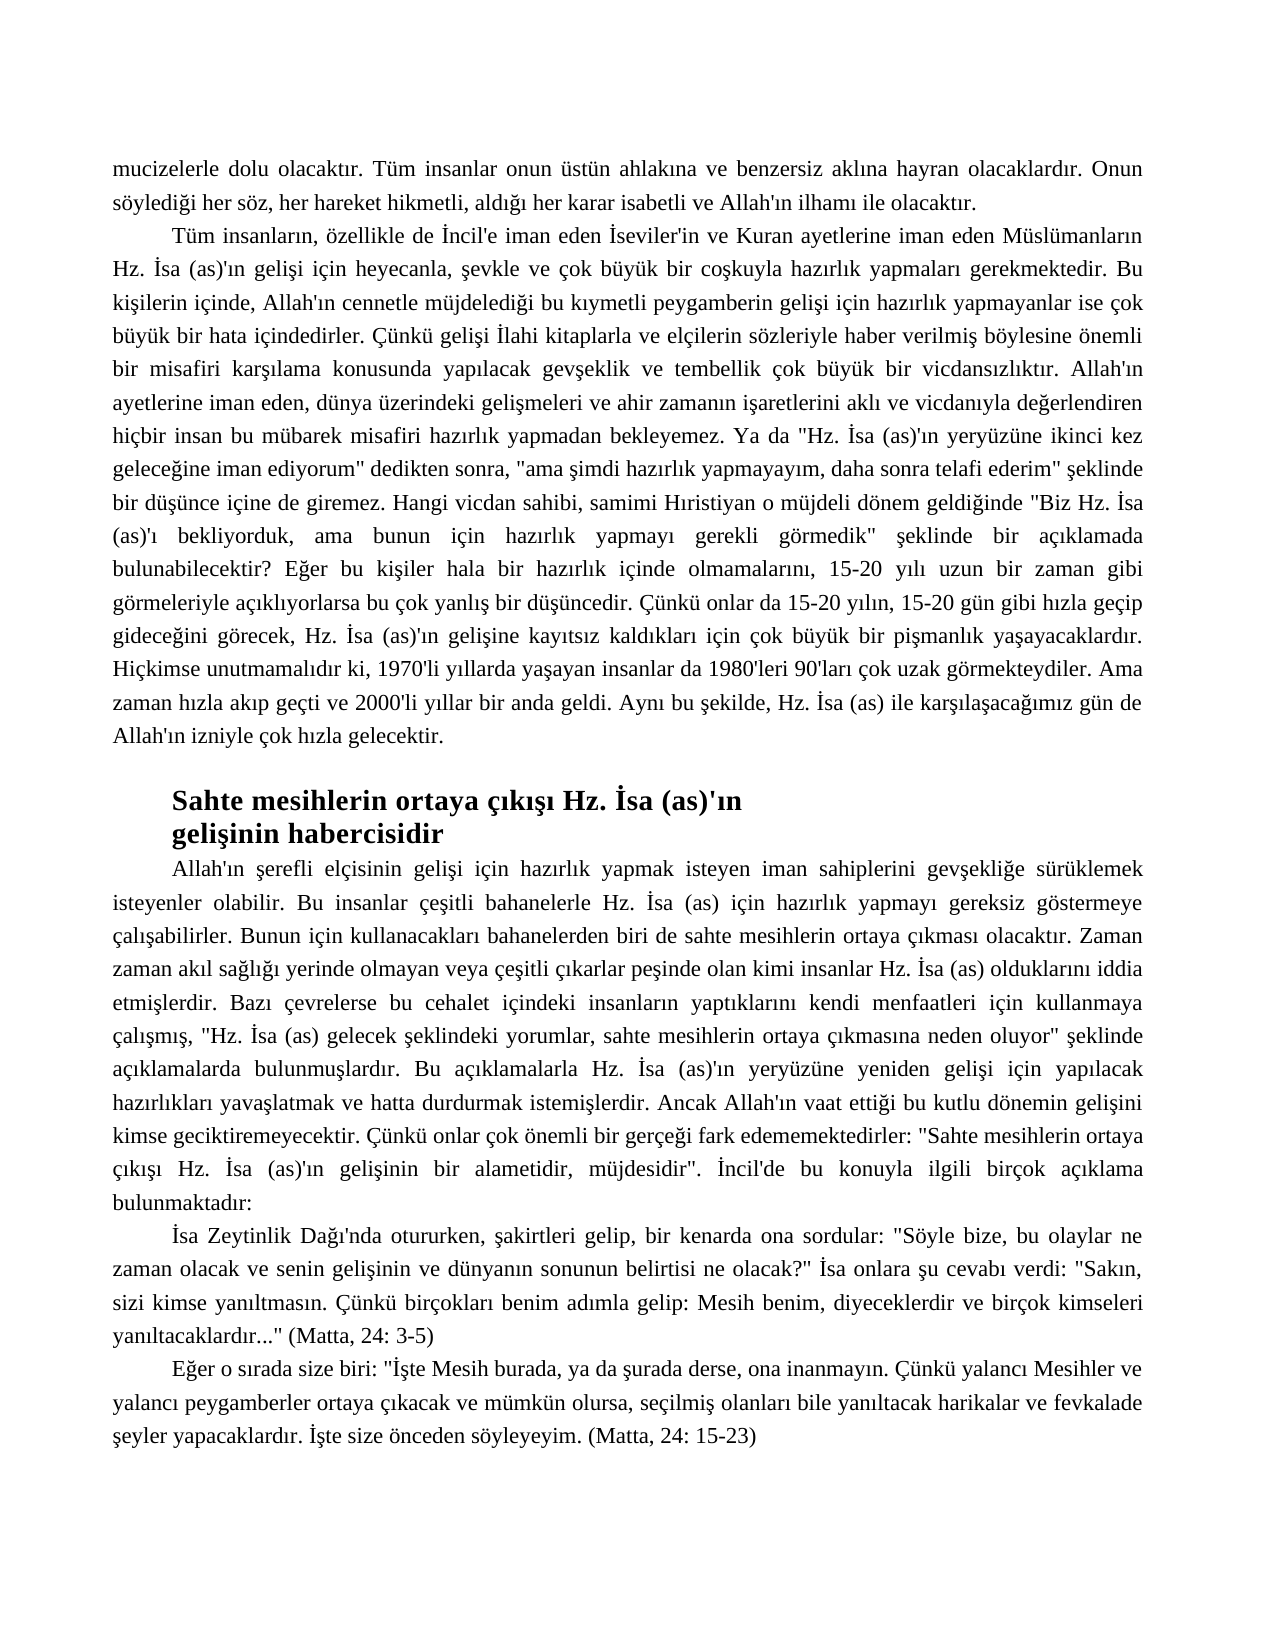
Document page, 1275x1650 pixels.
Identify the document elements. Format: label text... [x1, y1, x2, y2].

text mucizelerle dolu olacaktır. Tüm insanlar onun üstün ahlakına ve benzersiz aklına hayran olacaklardır. Onun söylediği her söz, her hareket hikmetli, aldığı her karar isabetli ve Allah'ın ilhamı ile olacaktır. [112, 150, 1145, 217]
text İsa Zeytinlik Dağı'nda otururken, şakirtleri gelip, bir kenarda ona sordular: "Söyle bize, bu olaylar ne zaman olacak ve senin gelişinin ve dünyanın sonunun belirtisi ne olacak?" İsa onlara şu cevabı verdi: "Sakın, sizi kimse yanıltmasın. Çünkü birçokları benim adımla gelip: Mesih benim, diyeceklerdir ve birçok kimseleri yanıltacaklardır..." (Matta, 24: 3-5) [112, 1217, 1145, 1350]
text Eğer o sırada size biri: "İşte Mesih burada, ya da şurada derse, ona inanmayın. Çünkü yalancı Mesihler ve yalancı peygamberler ortaya çıkacak ve mümkün olursa, seçilmiş olanları bile yanıltacak harikalar ve fevkalade şeyler yapacaklardır. İşte size önceden söyleyeyim. (Matta, 24: 15-23) [112, 1350, 1145, 1450]
text Sahte mesihlerin ortaya çıkışı Hz. İsa (as)'ın [112, 783, 1145, 817]
text gelişinin habercisidir [112, 817, 1145, 850]
text Tüm insanların, özellikle de İncil'e iman eden İseviler'in ve Kuran ayetlerine iman eden Müslümanların Hz. İsa (as)'ın gelişi için heyecanla, şevkle ve çok büyük bir coşkuyla hazırlık yapmaları gerekmektedir. Bu kişilerin içinde, Allah'ın cennetle müjdelediği bu kıymetli peygamberin gelişi için hazırlık yapmayanlar ise çok büyük bir hata içindedirler. Çünkü gelişi İlahi kitaplarla ve elçilerin sözleriyle haber verilmiş böylesine önemli bir misafiri karşılama konusunda yapılacak gevşeklik ve tembellik çok büyük bir vicdansızlıktır. Allah'ın ayetlerine iman eden, dünya üzerindeki gelişmeleri ve ahir zamanın işaretlerini aklı ve vicdanıyla değerlendiren hiçbir insan bu mübarek misafiri hazırlık yapmadan bekleyemez. Ya da "Hz. İsa (as)'ın yeryüzüne ikinci kez geleceğine iman ediyorum" dedikten sonra, "ama şimdi hazırlık yapmayayım, daha sonra telafi ederim" şeklinde bir düşünce içine de giremez. Hangi vicdan sahibi, samimi Hıristiyan o müjdeli dönem geldiğinde "Biz Hz. İsa (as)'ı bekliyorduk, ama bunun için hazırlık yapmayı gerekli görmedik" şeklinde bir açıklamada bulunabilecektir? Eğer bu kişiler hala bir hazırlık içinde olmamalarını, 15-20 yılı uzun bir zaman gibi görmeleriyle açıklıyorlarsa bu çok yanlış bir düşüncedir. Çünkü onlar da 15-20 yılın, 15-20 gün gibi hızla geçip gideceğini görecek, Hz. İsa (as)'ın gelişine kayıtsız kaldıkları için çok büyük bir pişmanlık yaşayacaklardır. Hiçkimse unutmamalıdır ki, 1970'li yıllarda yaşayan insanlar da 1980'leri 90'ları çok uzak görmekteydiler. Ama zaman hızla akıp geçti ve 2000'li yıllar bir anda geldi. Aynı bu şekilde, Hz. İsa (as) ile karşılaşacağımız gün de Allah'ın izniyle çok hızla gelecektir. [112, 217, 1145, 750]
text Allah'ın şerefli elçisinin gelişi için hazırlık yapmak isteyen iman sahiplerini gevşekliğe sürüklemek isteyenler olabilir. Bu insanlar çeşitli bahanelerle Hz. İsa (as) için hazırlık yapmayı gereksiz göstermeye çalışabilirler. Bunun için kullanacakları bahanelerden biri de sahte mesihlerin ortaya çıkması olacaktır. Zaman zaman akıl sağlığı yerinde olmayan veya çeşitli çıkarlar peşinde olan kimi insanlar Hz. İsa (as) olduklarını iddia etmişlerdir. Bazı çevrelerse bu cehalet içindeki insanların yaptıklarını kendi menfaatleri için kullanmaya çalışmış, "Hz. İsa (as) gelecek şeklindeki yorumlar, sahte mesihlerin ortaya çıkmasına neden oluyor" şeklinde açıklamalarda bulunmuşlardır. Bu açıklamalarla Hz. İsa (as)'ın yeryüzüne yeniden gelişi için yapılacak hazırlıkları yavaşlatmak ve hatta durdurmak istemişlerdir. Ancak Allah'ın vaat ettiği bu kutlu dönemin gelişini kimse geciktiremeyecektir. Çünkü onlar çok önemli bir gerçeği fark edememektedirler: "Sahte mesihlerin ortaya çıkışı Hz. İsa (as)'ın gelişinin bir alametidir, müjdesidir". İncil'de bu konuyla ilgili birçok açıklama bulunmaktadır: [112, 850, 1145, 1217]
